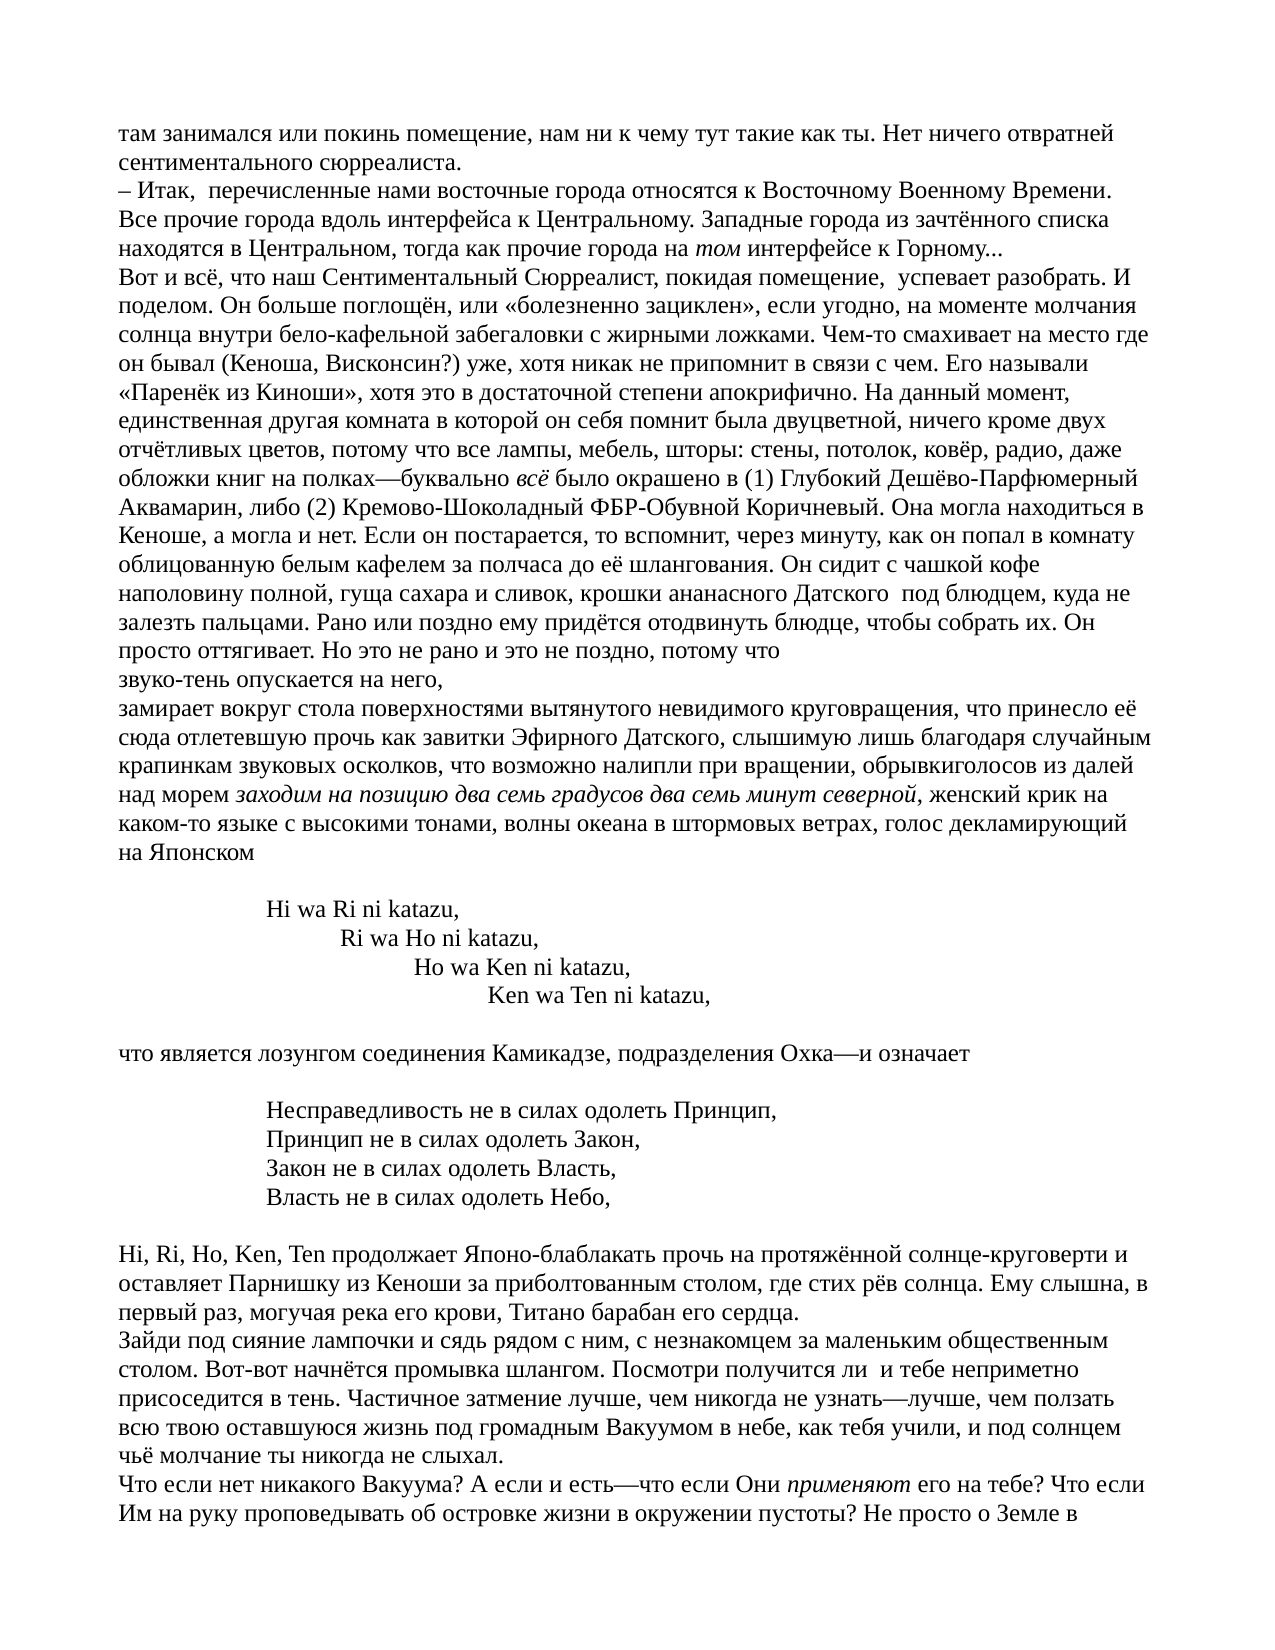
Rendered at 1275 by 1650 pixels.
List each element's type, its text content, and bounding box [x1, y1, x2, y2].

text Власть не в силах одолеть Небо, [266, 1182, 1157, 1211]
text – Итак, перечисленные нами восточные города относятся к Восточному Военному Времени. Все прочие города вдоль интерфейса к Центральному. Западные города из зачтённого списка находятся в Центральном, тогда как прочие города на том интерфейсе к Горному... [118, 176, 1157, 262]
text Принцип не в силах одолеть Закон, [266, 1124, 1157, 1153]
text звуко-тень опускается на него, [118, 664, 1157, 693]
text замирает вокруг стола поверхностями вытянутого невидимого круговращения, что принесло её сюда отлетевшую прочь как завитки Эфирного Датского, слышимую лишь благодаря случайным крапинкам звуковых осколков, что возможно налипли при вращении, обрывкиголосов из далей над морем заходим на позицию два семь градусов два семь минут северной, женский крик на каком-то языке с высокими тонами, волны океана в штормовых ветрах, голос декламирующий на Японском [118, 693, 1157, 866]
text Ken wa Ten ni katazu, [266, 981, 1157, 1009]
text Ho wa Ken ni katazu, [266, 952, 1157, 981]
text что является лозунгом соединения Камикадзе, подразделения Охка—и означает [118, 1038, 1157, 1067]
text Зайди под сияние лампочки и сядь рядом с ним, с незнакомцем за маленьким общественным столом. Вот-вот начнётся промывка шлангом. Посмотри получится ли и тебе неприметно присоседится в тень. Частичное затмение лучше, чем никогда не узнать—лучше, чем ползать всю твою оставшуюся жизнь под громадным Вакуумом в небе, как тебя учили, и под солнцем чьё молчание ты никогда не слыхал. [118, 1326, 1157, 1469]
text там занимался или покинь помещение, нам ни к чему тут такие как ты. Нет ничего отвратней сентиментального сюрреалиста. [118, 118, 1157, 176]
text Несправедливость не в силах одолеть Принцип, [266, 1096, 1157, 1124]
text Hi wa Ri ni katazu, [266, 894, 1157, 923]
text Hi, Ri, Ho, Ken, Ten продолжает Японо-блаблакать прочь на протяжённой солнце-круговерти и оставляет Парнишку из Кеноши за приболтованным столом, где стих рёв солнца. Ему слышна, в первый раз, могучая река его крови, Титано барабан его сердца. [118, 1239, 1157, 1326]
text Ri wa Ho ni katazu, [266, 923, 1157, 952]
text Что если нет никакого Вакуума? А если и есть—что если Они применяют его на тебе? Что если Им на руку проповедывать об островке жизни в окружении пустоты? Не просто о Земле в [118, 1469, 1157, 1527]
text Вот и всё, что наш Сентиментальный Сюрреалист, покидая помещение, успевает разобрать. И поделом. Он больше поглощён, или «болезненно зациклен», если угодно, на моменте молчания солнца внутри бело-кафельной забегаловки с жирными ложками. Чем-то смахивает на место где он бывал (Кеноша, Висконсин?) уже, хотя никак не припомнит в связи с чем. Его называли «Паренёк из Киноши», хотя это в достаточной степени апокрифично. На данный момент, единственная другая комната в которой он себя помнит была двуцветной, ничего кроме двух отчётливых цветов, потому что все лампы, мебель, шторы: стены, потолок, ковёр, радио, даже обложки книг на полках—буквально всё было окрашено в (1) Глубокий Дешёво-Парфюмерный Аквамарин, либо (2) Кремово-Шоколадный ФБР-Обувной Коричневый. Она могла находиться в Кеноше, а могла и нет. Если он постарается, то вспомнит, через минуту, как он попал в комнату облицованную белым кафелем за полчаса до её шлангования. Он сидит с чашкой кофе наполовину полной, гуща сахара и сливок, крошки ананасного Датского под блюдцем, куда не залезть пальцами. Рано или поздно ему придётся отодвинуть блюдце, чтобы собрать их. Он просто оттягивает. Но это не рано и это не поздно, потому что [118, 262, 1157, 664]
text Закон не в силах одолеть Власть, [266, 1153, 1157, 1182]
